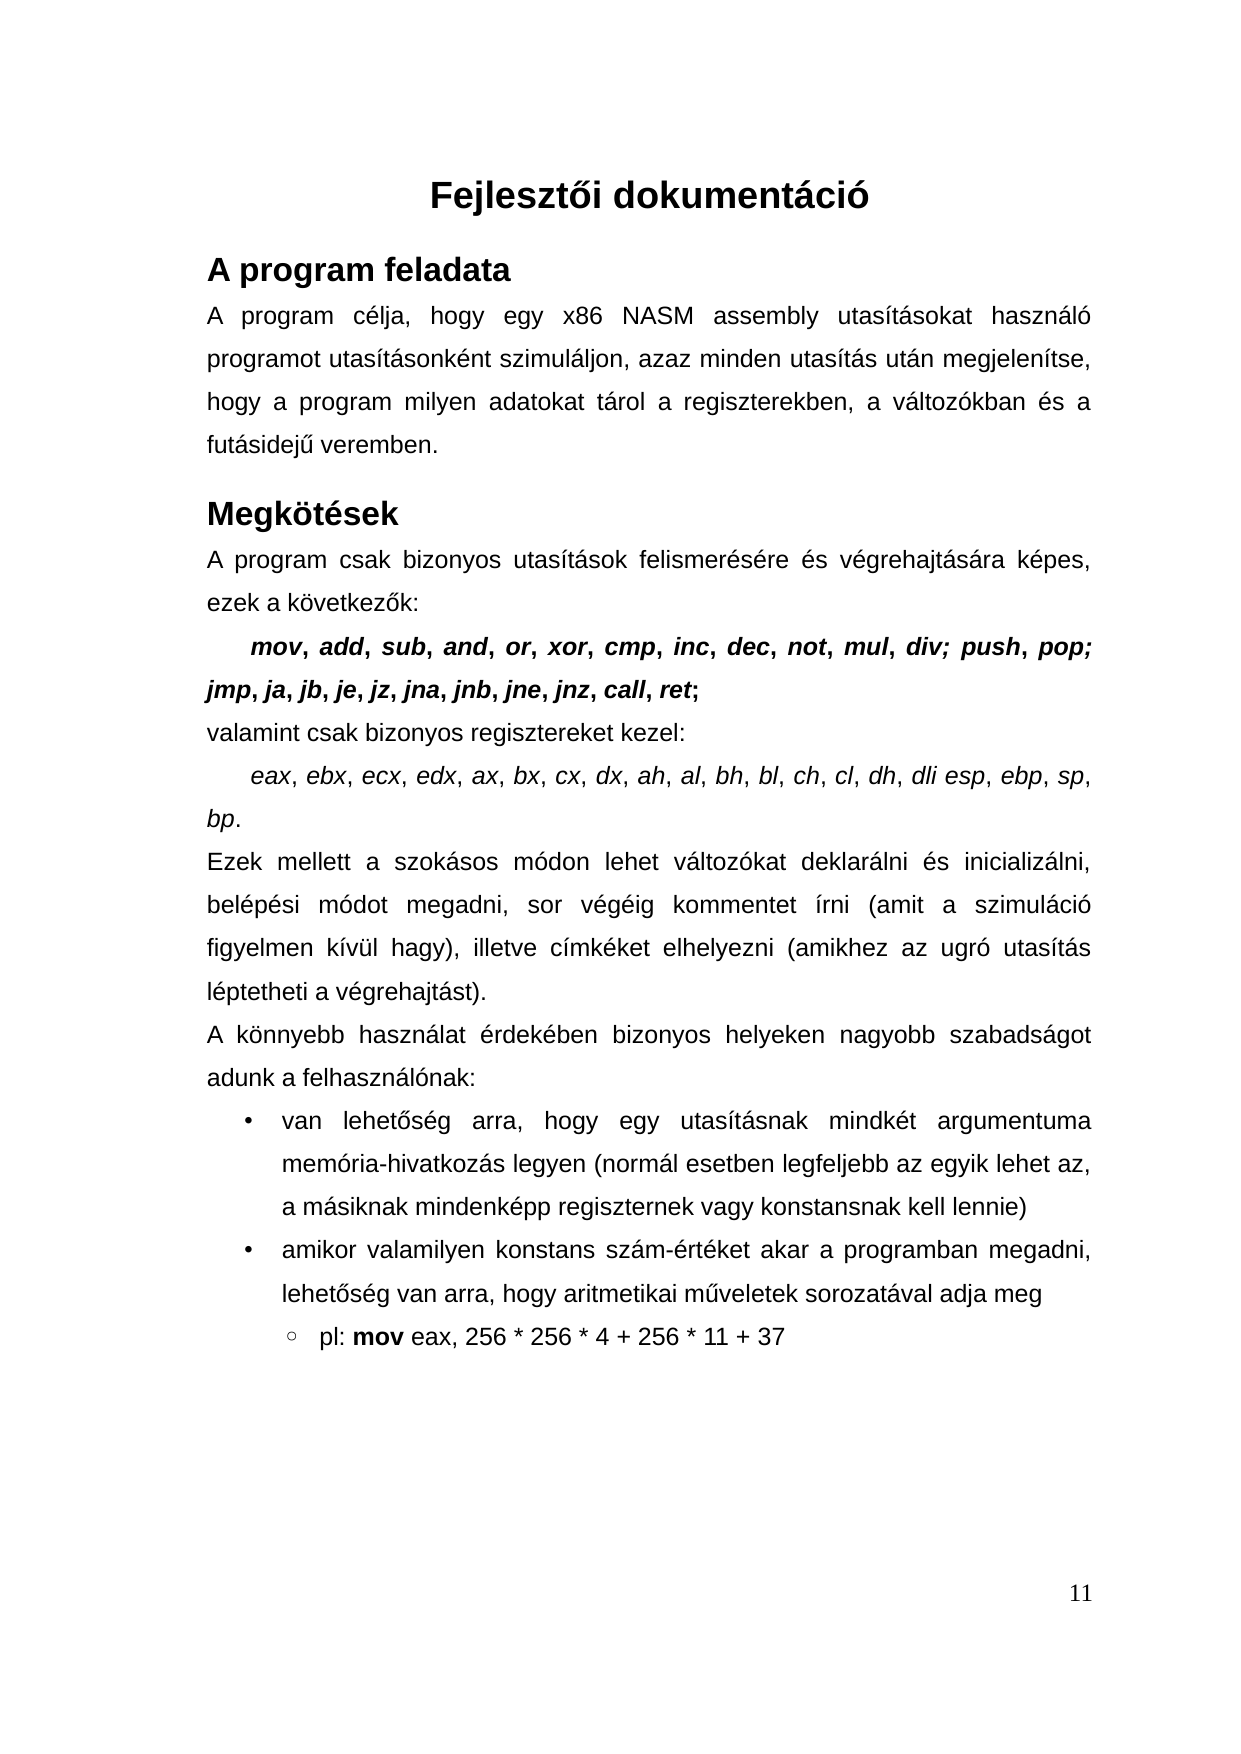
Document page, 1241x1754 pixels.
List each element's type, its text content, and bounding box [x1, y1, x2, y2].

text Ezek mellett a szokásos módon lehet változókat deklarálni és inicializálni, belépési módot megadni, sor végéig kommentet írni (amit a szimuláció figyelmen kívül hagy), illetve címkéket elhelyezni (amikhez az ugró utasítás léptetheti a végrehajtást). [207, 847, 1093, 1005]
text A program csak bizonyos utasítások felismerésére és végrehajtására képes, ezek a következők: [207, 545, 1093, 617]
text eax, ebx, ecx, edx, ax, bx, cx, dx, ah, al, bh, bl, ch, cl, dh, dli esp, ebp, sp, bp. [207, 761, 1093, 833]
text A könnyebb használat érdekében bizonyos helyeken nagyobb szabadságot adunk a felhasználónak: [207, 1019, 1093, 1091]
list amikor valamilyen konstans szám-értéket akar a programban megadni, lehetőség van arra, hogy aritmetikai műveletek sorozatával adja meg [244, 1235, 1093, 1307]
text mov, add, sub, and, or, xor, cmp, inc, dec, not, mul, div; push, pop; jmp, ja, jb, je, jz, jna, jnb, jne, jnz, call, ret; [207, 631, 1093, 703]
list pl: mov eax, 256 * 256 * 4 + 256 * 11 + 37 [282, 1322, 1093, 1351]
subtitle Fejlesztői dokumentáció [207, 173, 1093, 216]
subtitle A program feladata [207, 249, 1093, 288]
subtitle Megkötések [207, 494, 1093, 533]
list van lehetőség arra, hogy egy utasításnak mindkét argumentuma memória-hivatkozás legyen (normál esetben legfeljebb az egyik lehet az, a másiknak mindenképp regiszternek vagy konstansnak kell lennie) [244, 1106, 1093, 1221]
text A program célja, hogy egy x86 NASM assembly utasításokat használó programot utasításonként szimuláljon, azaz minden utasítás után megjelenítse, hogy a program milyen adatokat tárol a regiszterekben, a változókban és a futásidejű veremben. [207, 301, 1093, 459]
text valamint csak bizonyos regisztereket kezel: [207, 718, 1093, 746]
